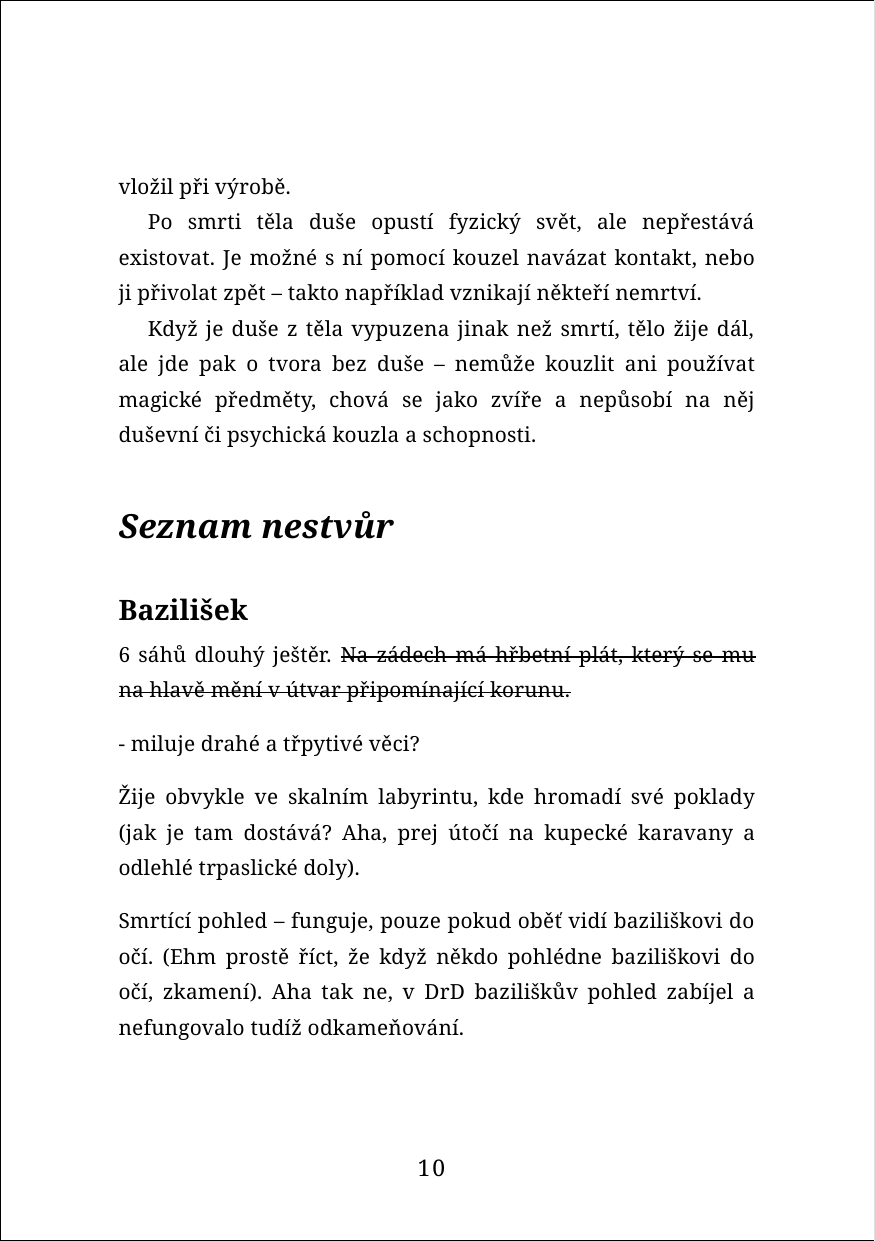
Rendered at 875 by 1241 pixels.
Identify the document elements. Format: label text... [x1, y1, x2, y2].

text Smrtící pohled – funguje, pouze pokud oběť vidí baziliškovi do očí. (Ehm prostě říct, že když někdo pohlédne baziliškovi do očí, zkamení). Aha tak ne, v DrD baziliškův pohled zabíjel a nefungovalo tudíž odkameňování. [118, 906, 756, 1041]
text Žije obvykle ve skalním labyrintu, kde hromadí své poklady (jak je tam dostává? Aha, prej útočí na kupecké karavany a odlehlé trpaslické doly). [118, 782, 756, 882]
text vložil při výrobě. Po smrti těla duše opustí fyzický svět, ale nepřestává existovat. Je možné s ní pomocí kouzel navázat kontakt, nebo ji přivolat zpět – takto například vznikají někteří nemrtví. Když je duše z těla vypuzena jinak než smrtí, tělo žije dál, ale jde pak o tvora bez duše – nemůže kouzlit ani používat magické předměty, chová se jako zvíře a nepůsobí na něj duševní či psychická kouzla a schopnosti. [118, 172, 756, 449]
text - miluje drahé a třpytivé věci? [118, 729, 756, 757]
subtitle Bazilišek [118, 590, 756, 628]
subtitle Seznam nestvůr [118, 503, 756, 549]
text 6 sáhů dlouhý ještěr. Na zádech má hřbetní plát, který se mu na hlavě mění v útvar připomínající korunu. [118, 640, 756, 704]
